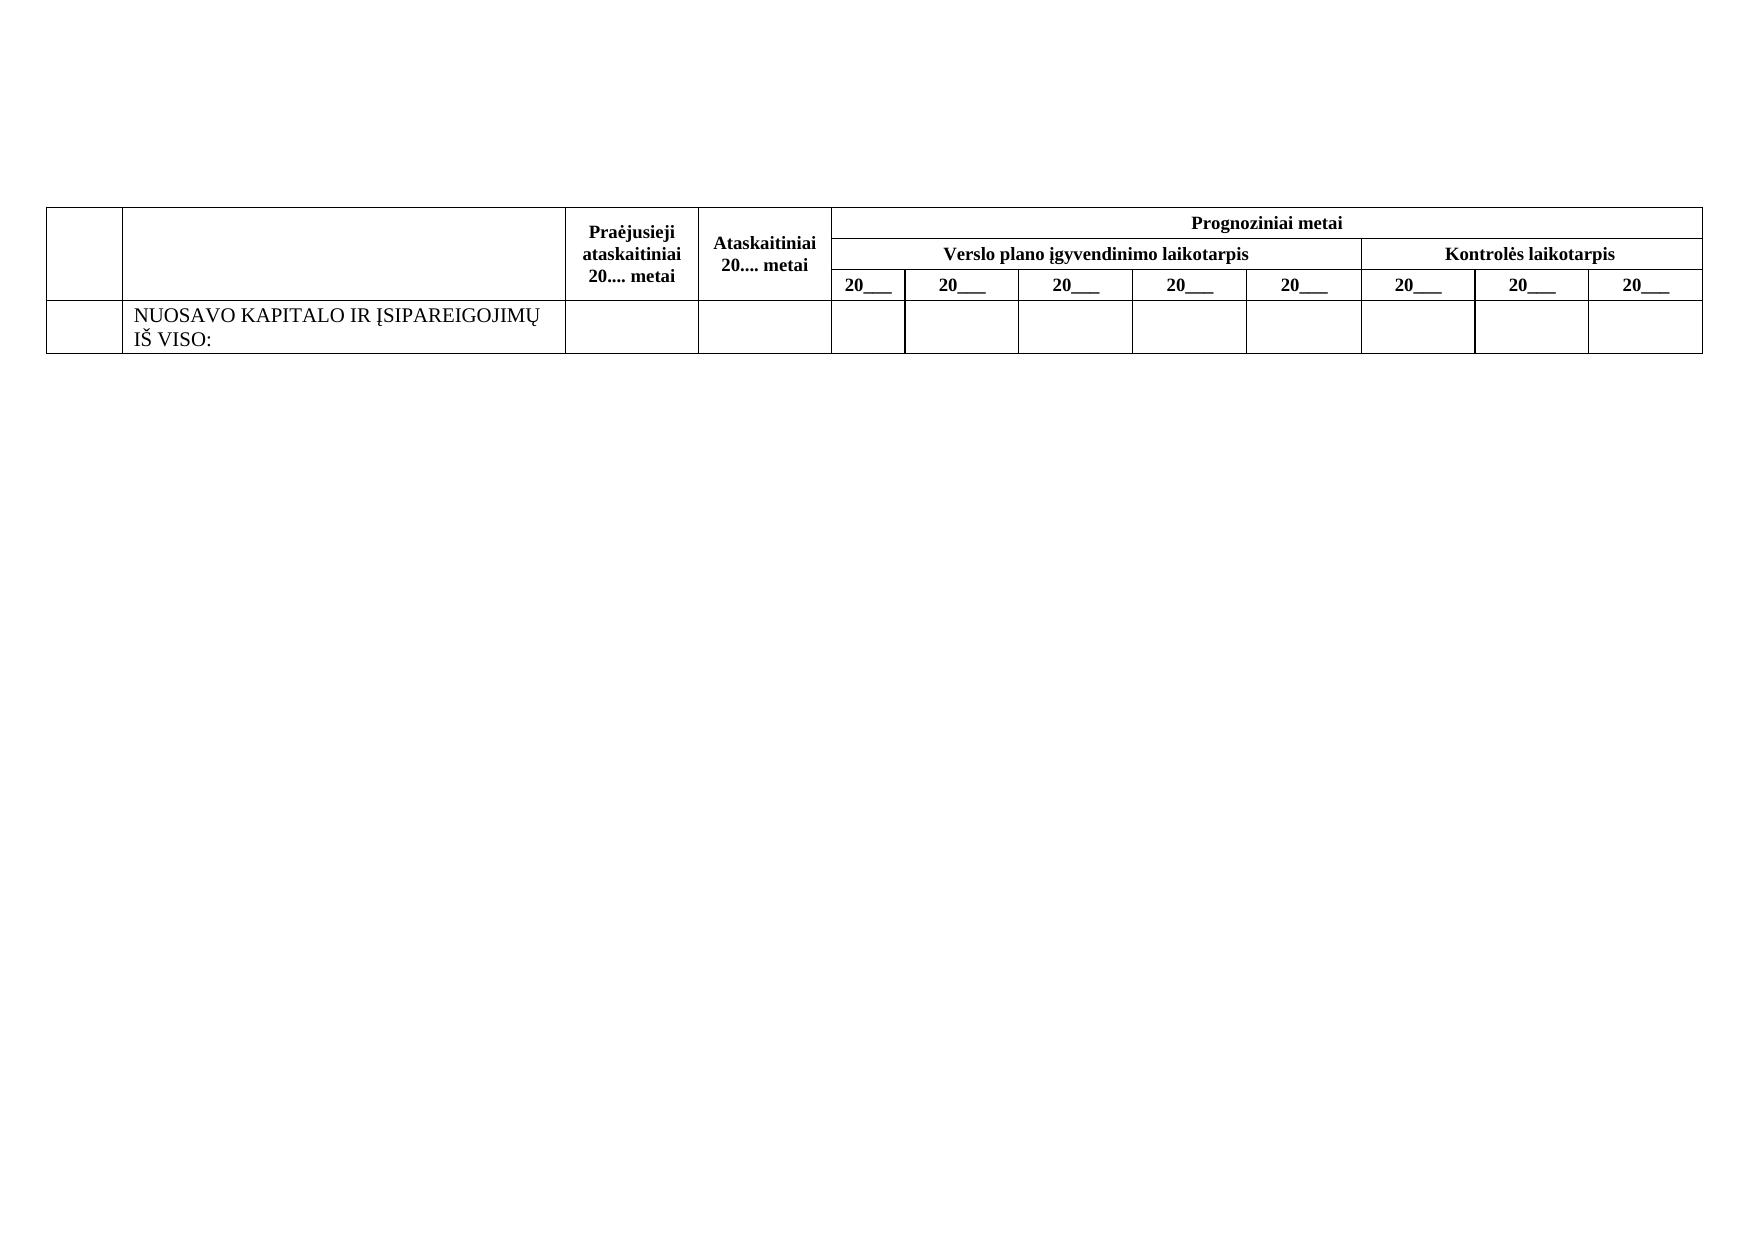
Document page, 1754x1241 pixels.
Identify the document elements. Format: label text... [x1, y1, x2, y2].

table_header [123, 208, 565, 300]
table_cell [906, 301, 1018, 353]
table_cell [1133, 301, 1246, 353]
table_cell 20___ [1133, 270, 1246, 300]
table_header [47, 208, 122, 300]
table_cell [1362, 301, 1474, 353]
table_cell Verslo plano įgyvendinimo laikotarpis [832, 239, 1361, 269]
table_cell [832, 301, 904, 353]
table_cell 20___ [1589, 270, 1702, 300]
table_cell [1019, 301, 1132, 353]
table_cell 20___ [1476, 270, 1588, 300]
table_header Prognoziniai metai [832, 208, 1702, 238]
table_cell 20___ [1362, 270, 1474, 300]
table_header Praėjusieji ataskaitiniai 20.... metai [566, 208, 698, 300]
table_cell [1589, 301, 1702, 353]
table_cell [47, 301, 122, 353]
table_cell [1476, 301, 1588, 353]
table_cell [566, 301, 698, 353]
table_cell [699, 301, 831, 353]
table_cell 20___ [906, 270, 1018, 300]
table_cell Kontrolės laikotarpis [1362, 239, 1702, 269]
table_cell 20___ [1247, 270, 1361, 300]
table_cell 20___ [1019, 270, 1132, 300]
table_header Ataskaitiniai 20.... metai [699, 208, 831, 300]
table_cell [1247, 301, 1361, 353]
table_cell 20___ [832, 270, 904, 300]
table_cell NUOSAVO KAPITALO IR ĮSIPAREIGOJIMŲ IŠ VISO: [123, 301, 565, 353]
